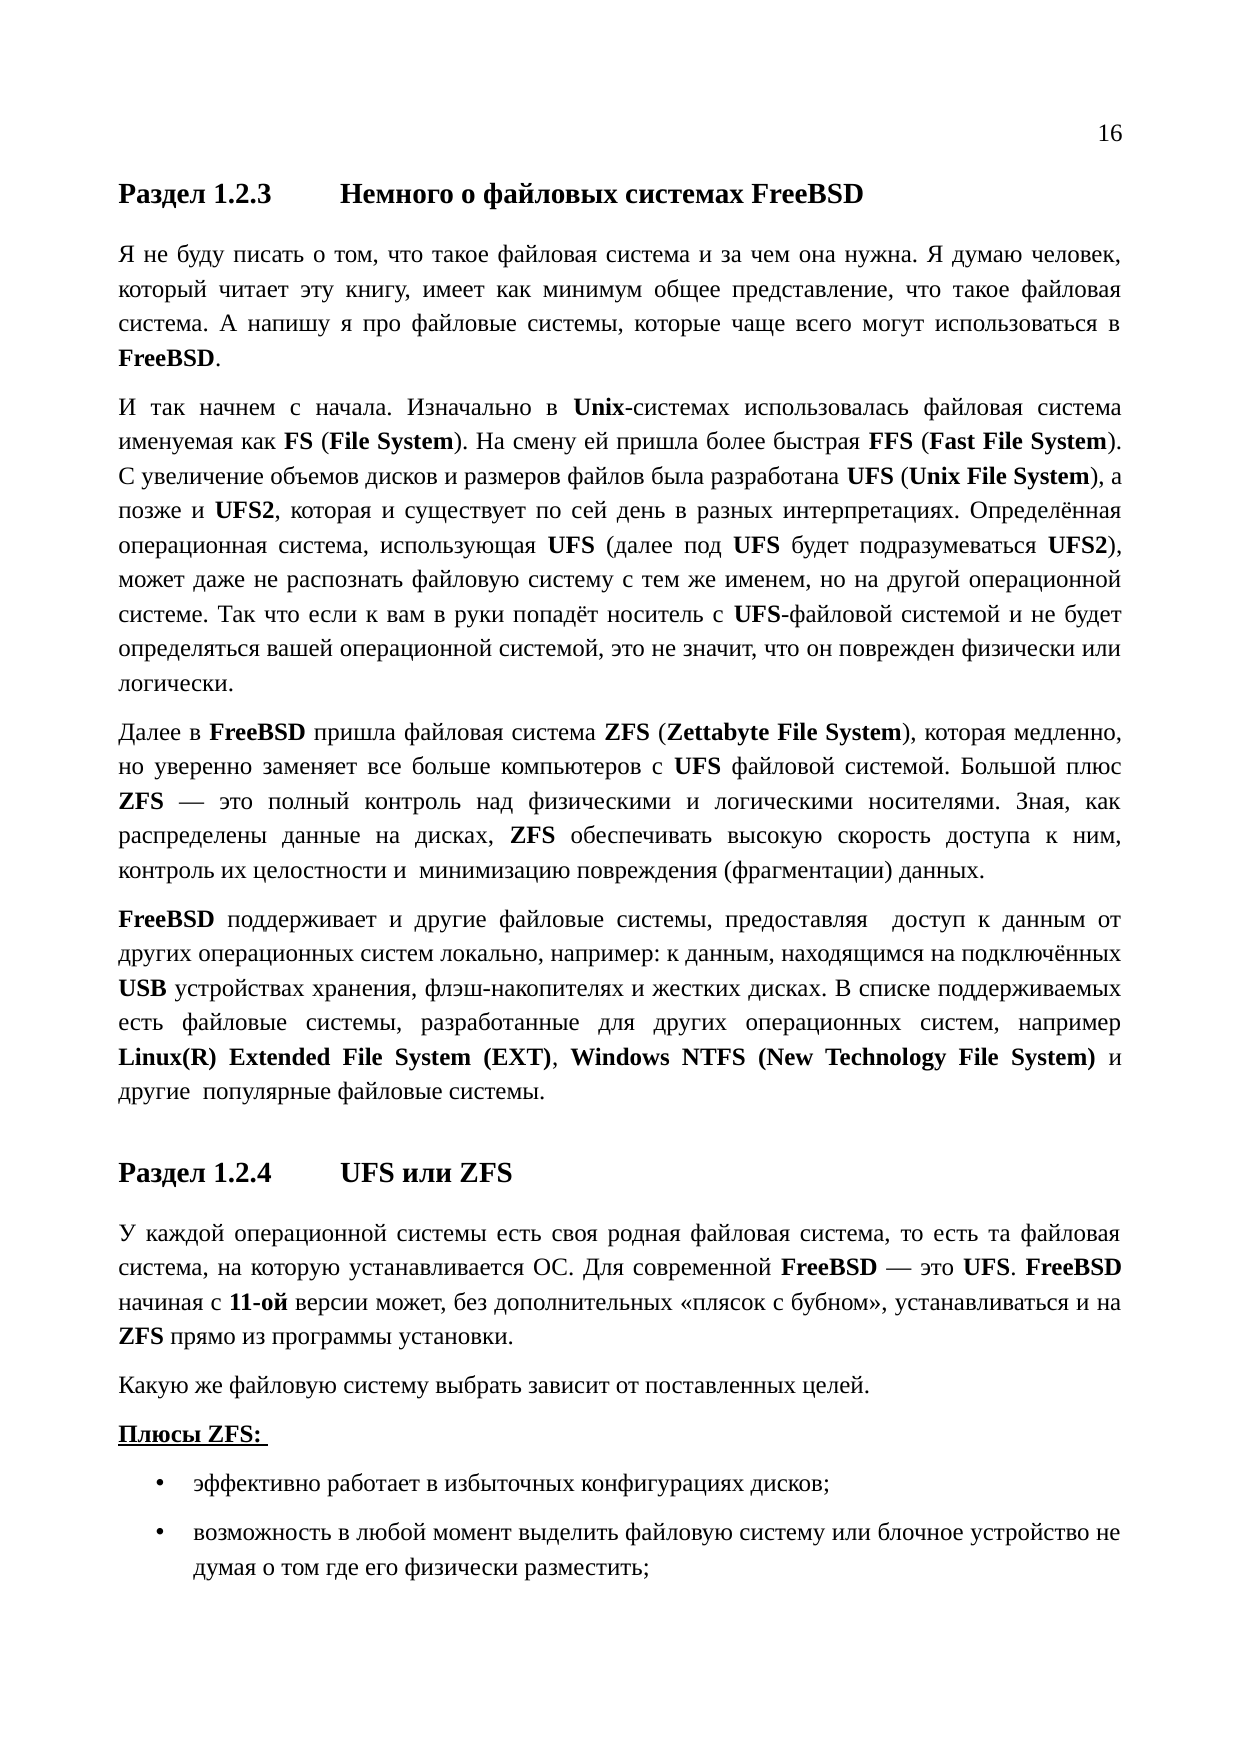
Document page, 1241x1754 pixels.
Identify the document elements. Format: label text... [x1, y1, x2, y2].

list возможность в любой момент выделить файловую систему или блочное устройство не думая о том где его физически разместить; [156, 1517, 1122, 1581]
text Плюсы ZFS: [118, 1419, 1122, 1448]
subtitle Немного о файловых системах FreeBSD [118, 176, 1122, 210]
text FreeBSD поддерживает и другие файловые системы, предоставляя доступ к данным от других операционных систем локально, например: к данным, находящимся на подключённых USB устройствах хранения, флэш-накопителях и жестких дисках. В списке поддерживаемых есть файловые системы, разработанные для других операционных систем, например Linux(R) Extended File System (EXT), Windows NTFS (New Technology File System) и другие популярные файловые системы. [118, 904, 1122, 1105]
text Я не буду писать о том, что такое файловая система и за чем она нужна. Я думаю человек, который читает эту книгу, имеет как минимум общее представление, что такое файловая система. А напишу я про файловые системы, которые чаще всего могут использоваться в FreeBSD. [118, 239, 1122, 372]
subtitle UFS или ZFS [118, 1155, 1122, 1188]
text И так начнем с начала. Изначально в Unix-системах использовалась файловая система именуемая как FS (File System). На смену ей пришла более быстрая FFS (Fast File System). С увеличение объемов дисков и размеров файлов была разработана UFS (Unix File System), а позже и UFS2, которая и существует по сей день в разных интерпретациях. Определённая операционная система, использующая UFS (далее под UFS будет подразумеваться UFS2), может даже не распознать файловую систему с тем же именем, но на другой операционной системе. Так что если к вам в руки попадёт носитель с UFS-файловой системой и не будет определяться вашей операционной системой, это не значит, что он поврежден физически или логически. [118, 392, 1122, 696]
text Какую же файловую систему выбрать зависит от поставленных целей. [118, 1370, 1122, 1399]
text Далее в FreeBSD пришла файловая система ZFS (Zettabyte File System), которая медленно, но уверенно заменяет все больше компьютеров с UFS файловой системой. Большой плюс ZFS — это полный контроль над физическими и логическими носителями. Зная, как распределены данные на дисках, ZFS обеспечивать высокую скорость доступа к ним, контроль их целостности и минимизацию повреждения (фрагментации) данных. [118, 717, 1122, 883]
list эффективно работает в избыточных конфигурациях дисков; [156, 1468, 1122, 1497]
text У каждой операционной системы есть своя родная файловая система, то есть та файловая система, на которую устанавливается ОС. Для современной FreeBSD — это UFS. FreeBSD начиная с 11-ой версии может, без дополнительных «плясок с бубном», устанавливаться и на ZFS прямо из программы установки. [118, 1218, 1122, 1350]
